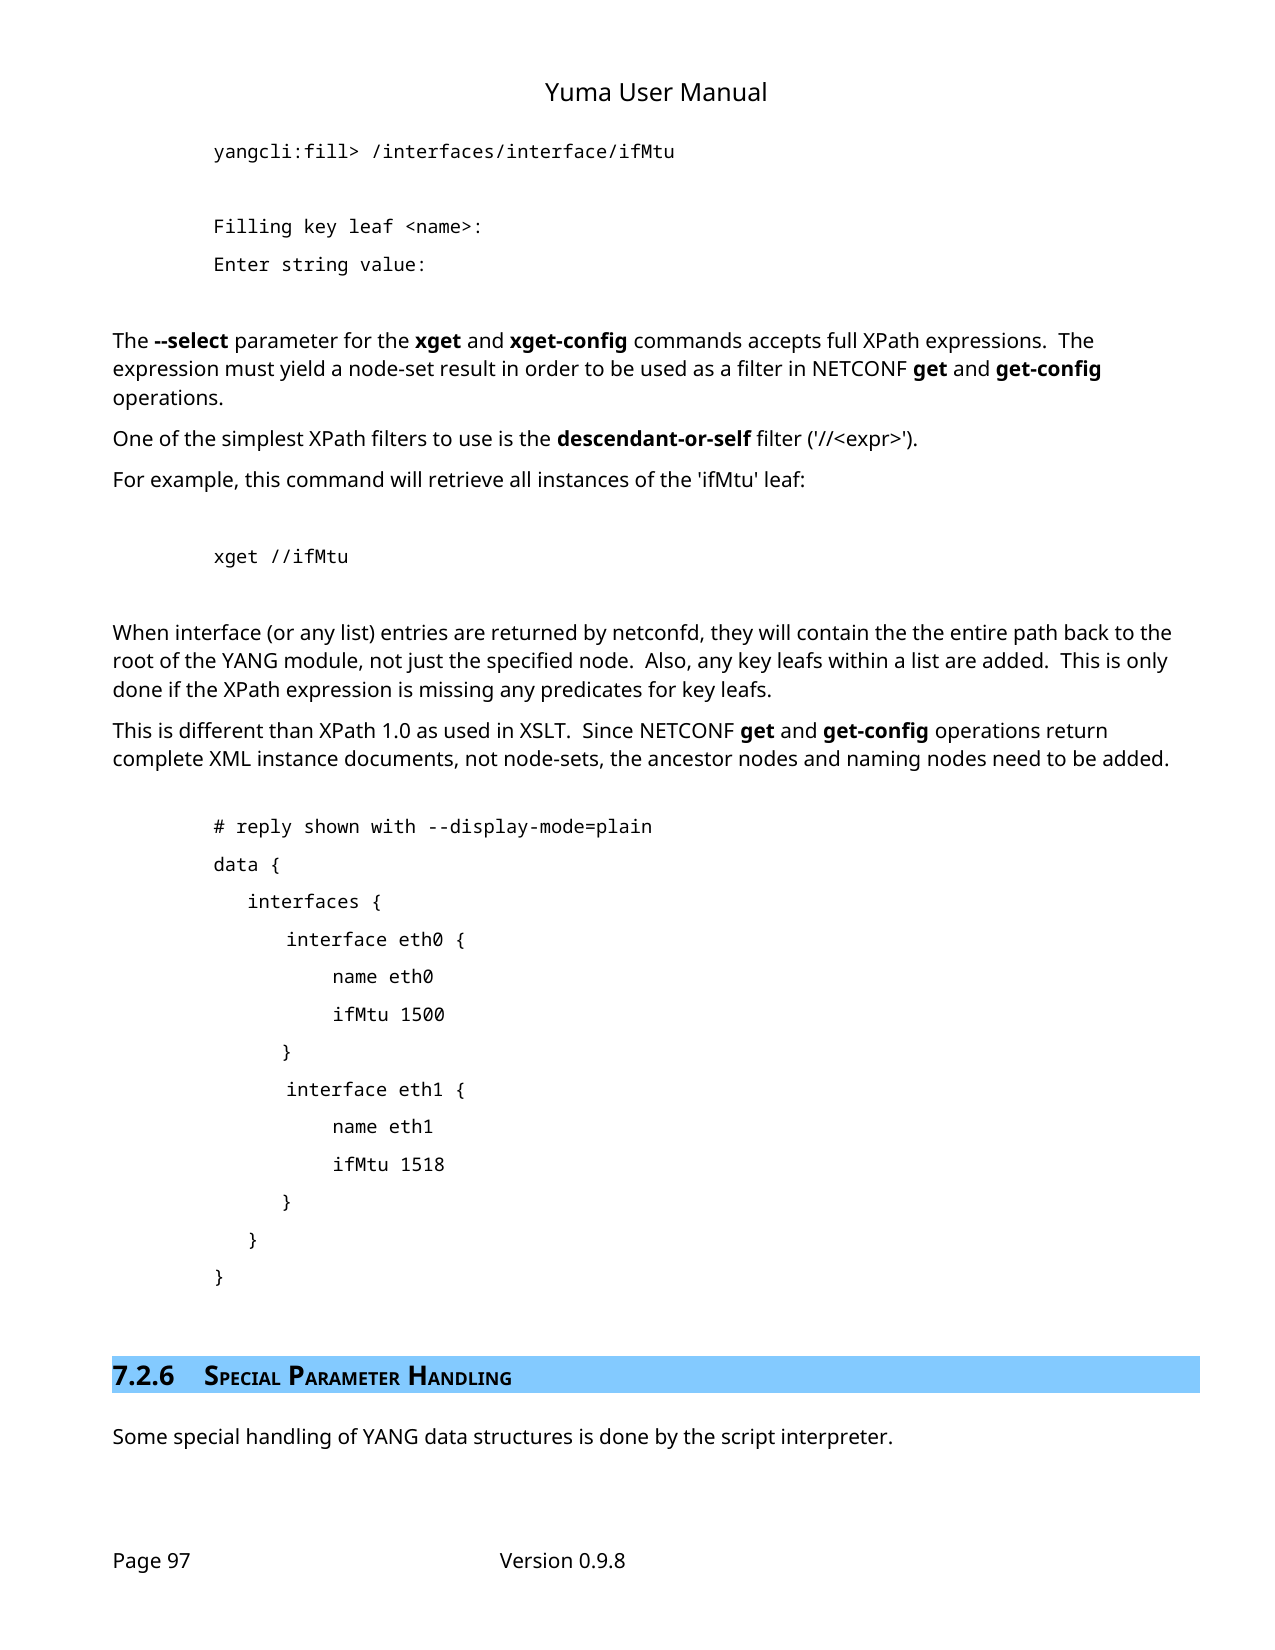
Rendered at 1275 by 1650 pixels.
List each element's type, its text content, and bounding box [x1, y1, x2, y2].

text For example, this command will retrieve all instances of the 'ifMtu' leaf: [112, 465, 1200, 493]
text } [139, 1189, 1200, 1214]
text The --select parameter for the xget and xget-config commands accepts full XPath expressions. The expression must yield a node-set result in order to be used as a filter in NETCONF get and get-config operations. [112, 326, 1200, 411]
text One of the simplest XPath filters to use is the descendant-or-self filter ('//<expr>'). [112, 424, 1200, 452]
text ifMtu 1500 [139, 1001, 1200, 1027]
text interface eth1 { [139, 1076, 1200, 1102]
text data { [139, 851, 1200, 877]
text name eth0 [139, 964, 1200, 989]
text This is different than XPath 1.0 as used in XSLT. Since NETCONF get and get-config operations return complete XML instance documents, not node-sets, the ancestor nodes and naming nodes need to be added. [112, 716, 1200, 801]
text name eth1 [139, 1114, 1200, 1139]
text ifMtu 1518 [139, 1151, 1200, 1177]
text } [139, 1226, 1200, 1252]
text } [139, 1264, 1200, 1289]
text yangcli:fill> /interfaces/interface/ifMtu [139, 138, 1200, 164]
subtitle Special Parameter Handling [112, 1356, 1200, 1393]
text Some special handling of YANG data structures is done by the script interpreter. [112, 1422, 1200, 1451]
text Enter string value: [139, 251, 1200, 277]
text } [139, 1039, 1200, 1064]
text interfaces { [139, 889, 1200, 914]
text interface eth0 { [139, 926, 1200, 952]
text xget //ifMtu [139, 543, 1200, 569]
text Filling key leaf <name>: [139, 213, 1200, 239]
text # reply shown with --display-mode=plain [139, 814, 1200, 839]
text When interface (or any list) entries are returned by netconfd, they will contain the the entire path back to the root of the YANG module, not just the specified node. Also, any key leafs within a list are added. This is only done if the XPath expression is missing any predicates for key leafs. [112, 618, 1200, 703]
